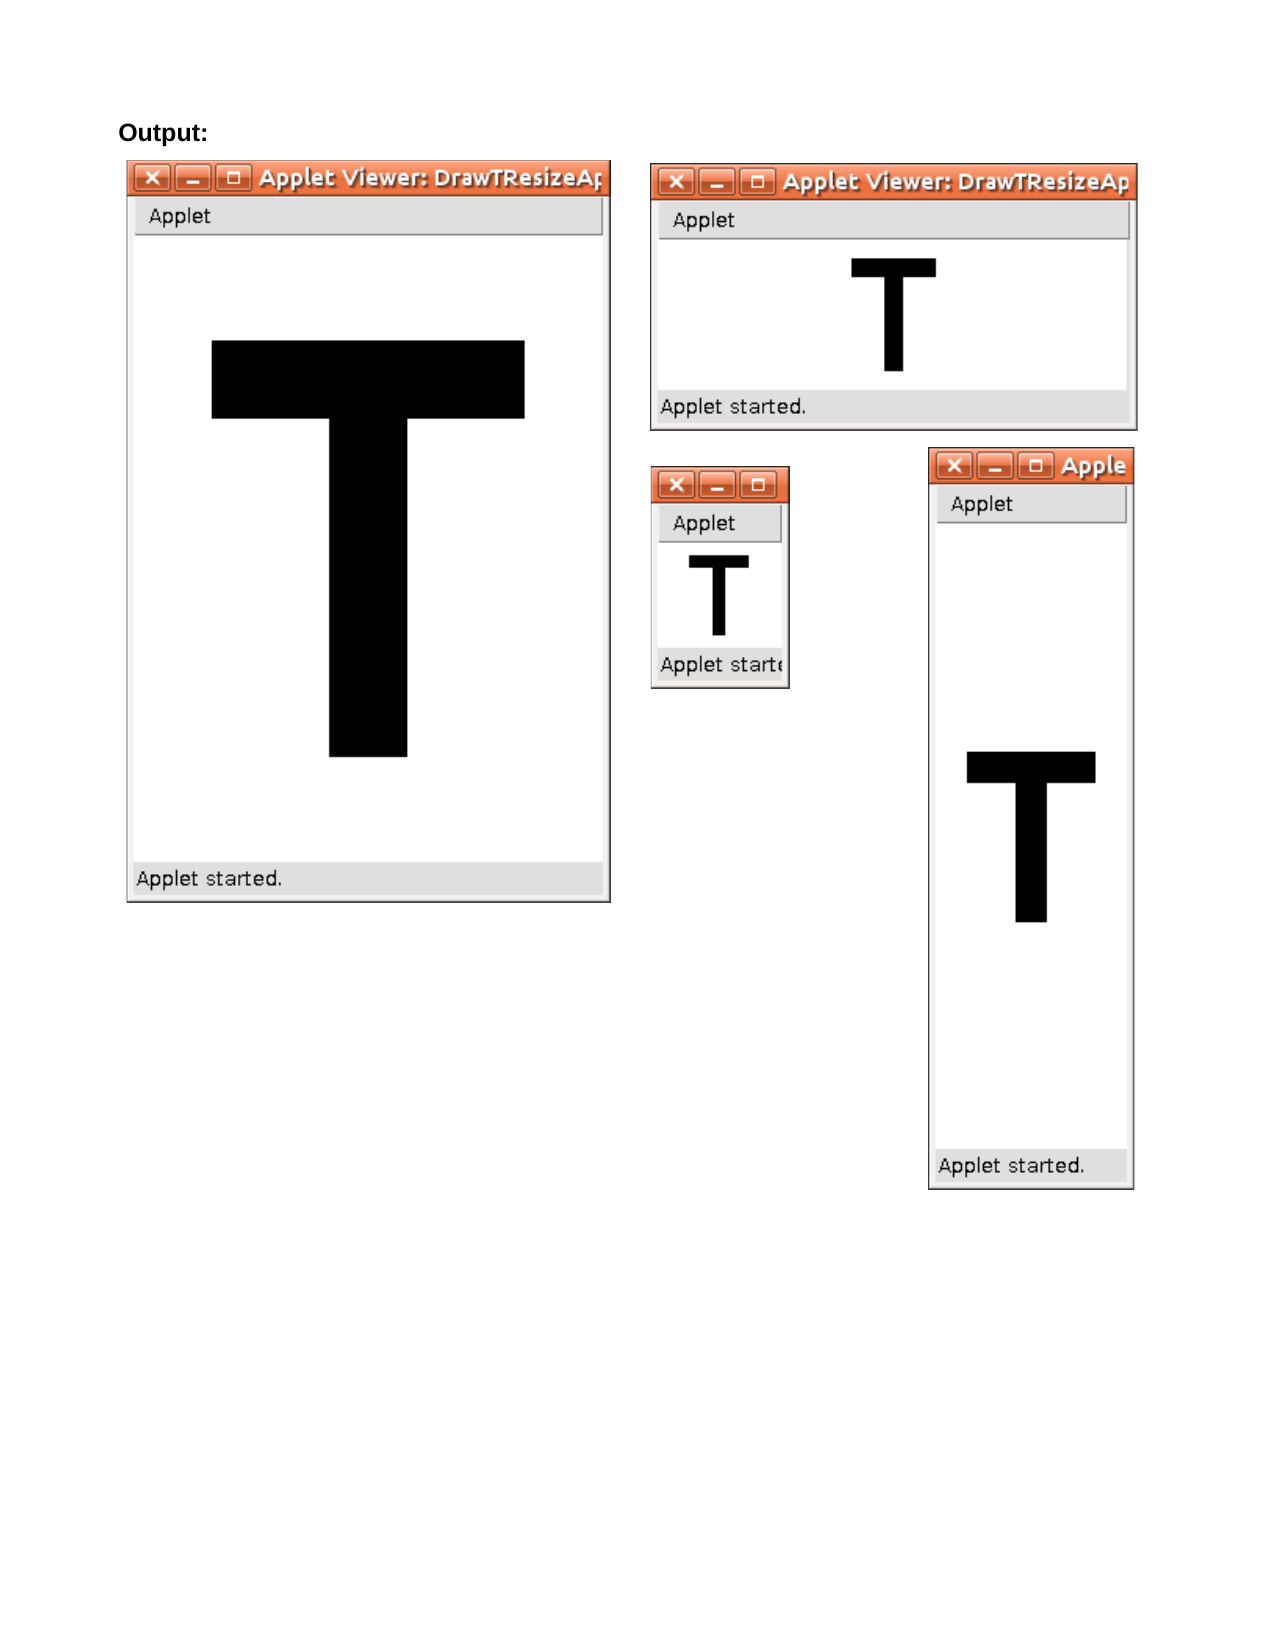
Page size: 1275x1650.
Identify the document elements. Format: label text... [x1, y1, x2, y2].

text Output: [118, 118, 1157, 147]
picture [650, 466, 790, 689]
picture [126, 160, 611, 903]
picture [928, 447, 1135, 1190]
picture [650, 163, 1138, 431]
